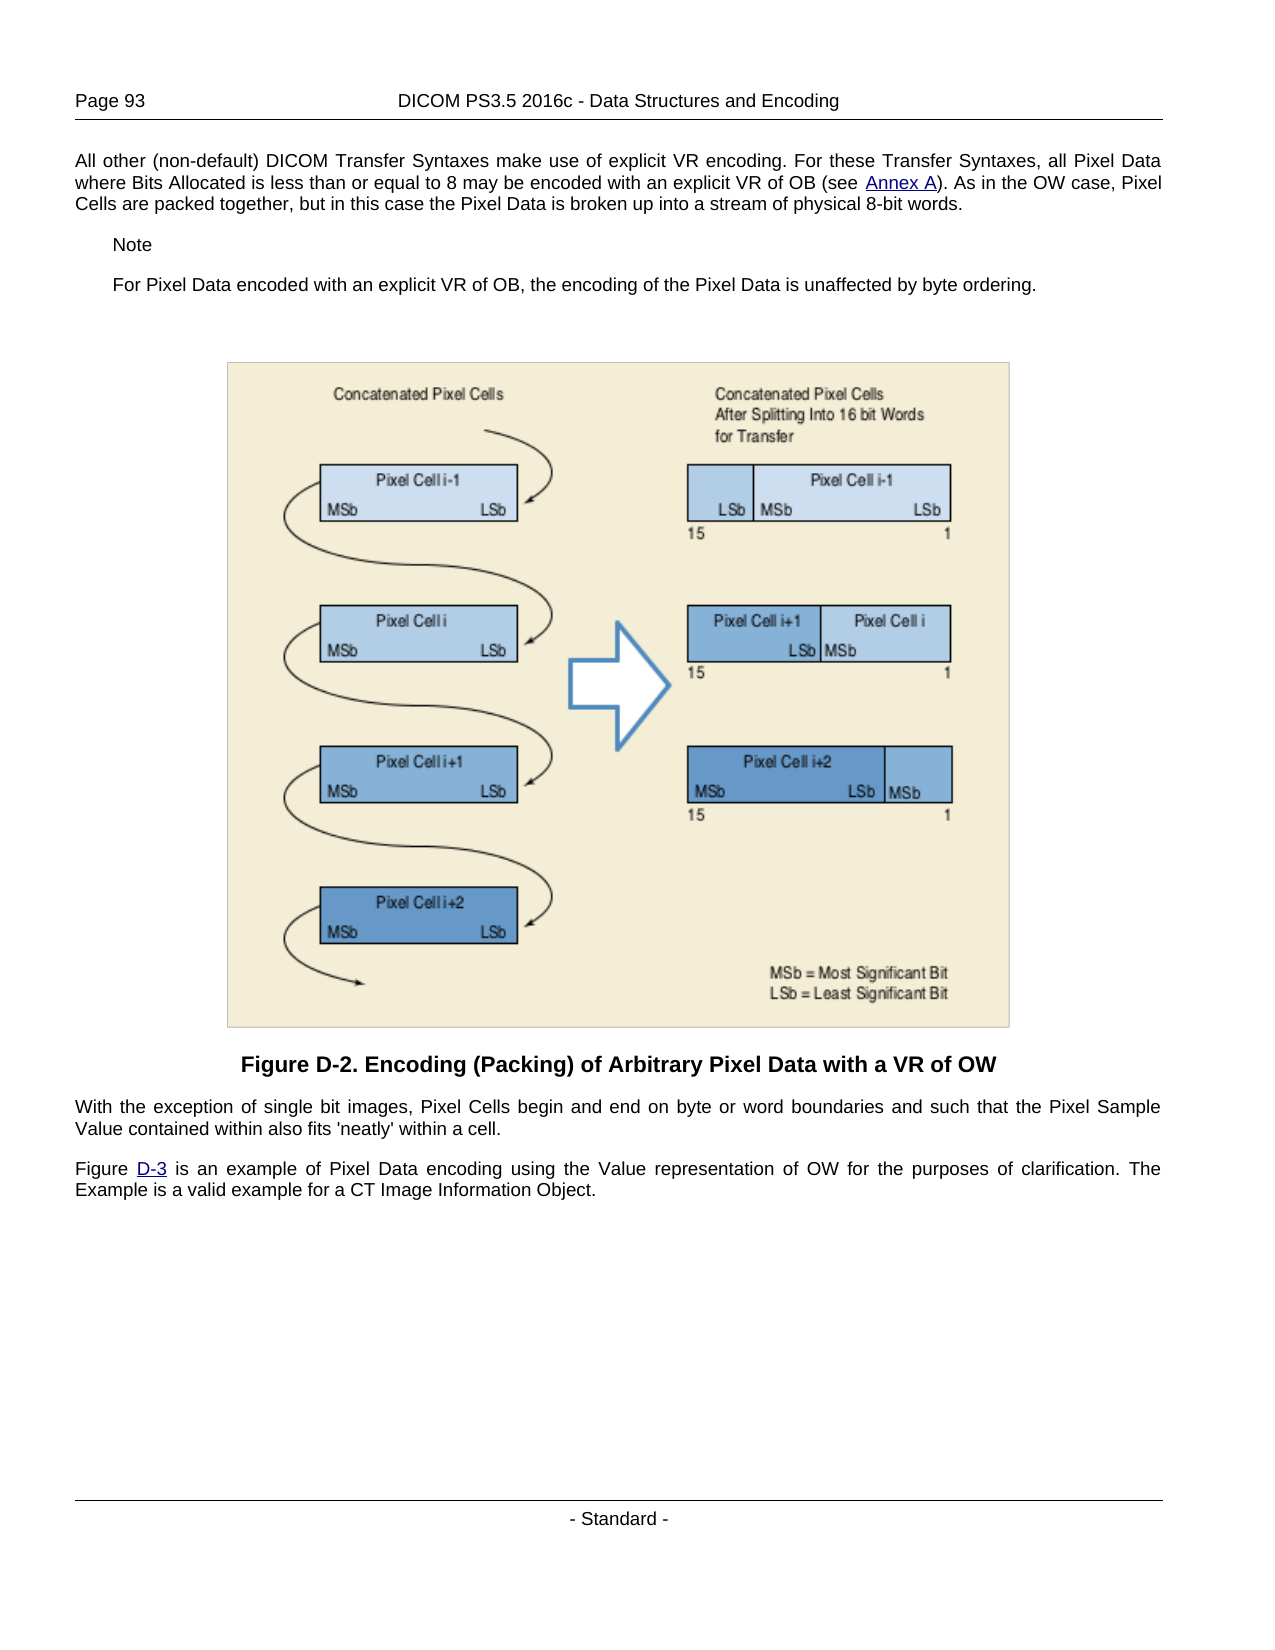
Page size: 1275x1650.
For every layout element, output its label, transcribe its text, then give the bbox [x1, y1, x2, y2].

picture [226, 361, 1011, 1029]
text Figure D-3 is an example of Pixel Data encoding using the Value representation of OW for the purposes of clarification. The Example is a valid example for a CT Image Information Object. [75, 1158, 1162, 1201]
text All other (non-default) DICOM Transfer Syntaxes make use of explicit VR encoding. For these Transfer Syntaxes, all Pixel Data where Bits Allocated is less than or equal to 8 may be encoded with an explicit VR of OB (see Annex A). As in the OW case, Pixel Cells are packed together, but in this case the Pixel Data is broken up into a stream of physical 8-bit words. [75, 150, 1162, 215]
text Figure D-2. Encoding (Packing) of Arbitrary Pixel Data with a VR of OW [75, 1051, 1162, 1077]
text For Pixel Data encoded with an explicit VR of OB, the encoding of the Pixel Data is unaffected by byte ordering. [112, 274, 1125, 295]
text Note [112, 233, 1125, 255]
text With the exception of single bit images, Pixel Cells begin and end on byte or word boundaries and such that the Pixel Sample Value contained within also fits 'neatly' within a cell. [75, 1096, 1162, 1139]
